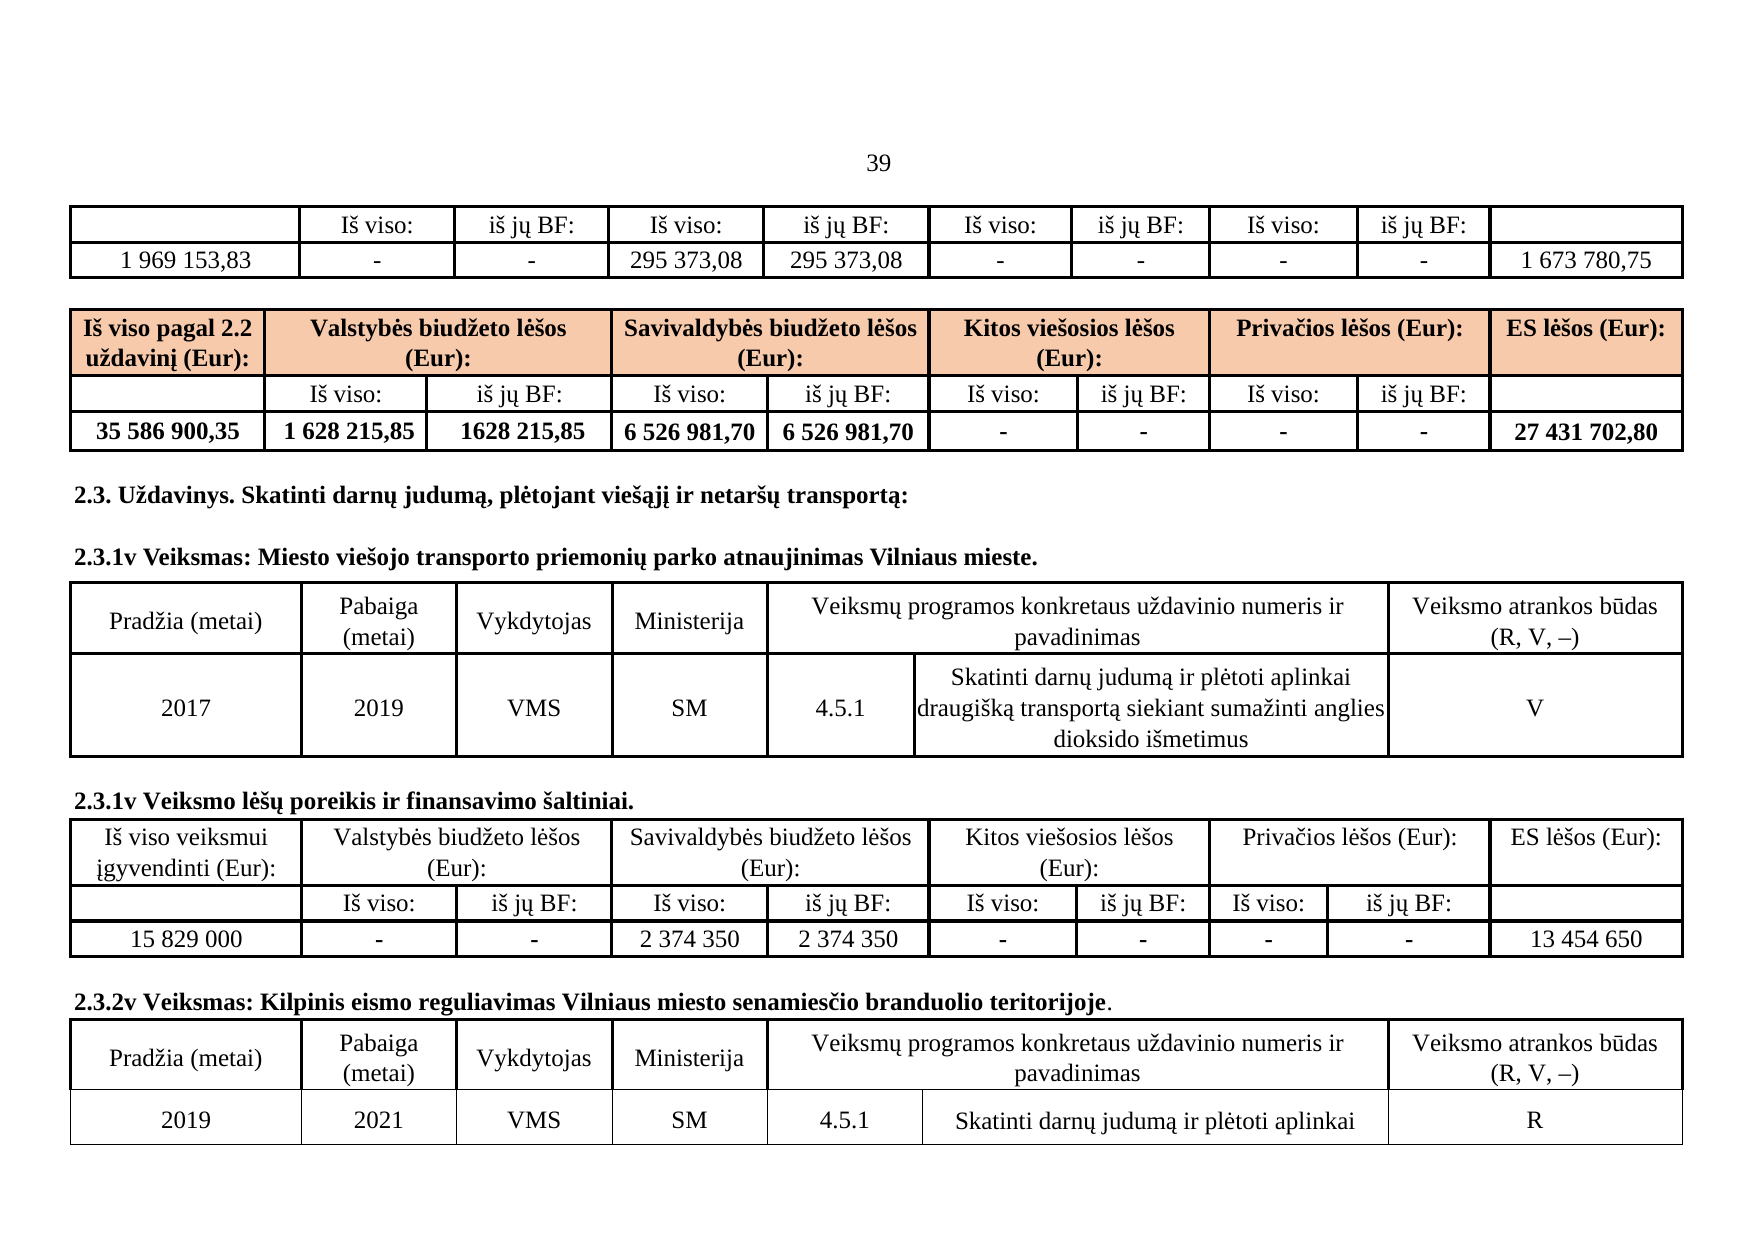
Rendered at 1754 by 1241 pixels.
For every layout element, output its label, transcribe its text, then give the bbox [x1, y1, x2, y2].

table_cell 6 526 981,70 [613, 413, 766, 448]
table_cell Iš viso: [610, 208, 762, 241]
table_header Valstybės biudžeto lėšos (Eur): [303, 821, 610, 884]
table_cell SM [614, 655, 766, 754]
table_cell Iš viso: [613, 887, 766, 919]
table_cell Iš viso: [303, 887, 455, 919]
table_cell 6 526 981,70 [769, 413, 927, 448]
table_header ES lėšos (Eur): [1492, 311, 1681, 374]
table_cell [72, 887, 300, 919]
table_cell iš jų BF: [458, 887, 610, 919]
table_cell 2 374 350 [613, 923, 766, 955]
table_cell - [1359, 244, 1488, 276]
table_header Iš viso veiksmui įgyvendinti (Eur): [72, 821, 300, 884]
table_cell - [931, 413, 1076, 448]
table_header Savivaldybės biudžeto lėšos (Eur): [613, 821, 927, 884]
table_cell [72, 377, 263, 409]
table_cell Iš viso: [1211, 208, 1356, 241]
table_cell iš jų BF: [1359, 208, 1488, 241]
table_cell iš jų BF: [1079, 377, 1208, 409]
table_cell - [1073, 244, 1208, 276]
table_header Privačios lėšos (Eur): [1211, 311, 1488, 374]
table_header Veiksmų programos konkretaus uždavinio numeris ir pavadinimas [769, 584, 1387, 652]
table_header Privačios lėšos (Eur): [1211, 821, 1488, 884]
table_cell 1628 215,85 [428, 413, 610, 448]
table_cell Iš viso: [931, 377, 1076, 409]
table_cell 1 673 780,75 [1492, 244, 1681, 276]
table_cell R [1389, 1090, 1682, 1143]
table_cell - [301, 244, 453, 276]
table_header Pabaiga (metai) [303, 584, 455, 652]
table_cell 1 628 215,85 [266, 413, 425, 448]
table_header Veiksmų programos konkretaus uždavinio numeris ir pavadinimas [769, 1021, 1387, 1089]
table_cell [72, 208, 298, 241]
table_cell 2019 [71, 1090, 301, 1143]
table_cell - [1211, 413, 1356, 448]
table_cell VMS [458, 655, 611, 754]
table_cell Iš viso: [301, 208, 453, 241]
table_cell - [456, 244, 607, 276]
table_cell - [1211, 923, 1326, 955]
table_cell Iš viso: [266, 377, 425, 409]
table_header Pradžia (metai) [72, 584, 300, 652]
table_cell [1492, 208, 1681, 241]
table_cell Iš viso: [613, 377, 766, 409]
table_cell 1 969 153,83 [72, 244, 298, 276]
table_cell Skatinti darnų judumą ir plėtoti aplinkai [923, 1090, 1388, 1143]
table_cell 35 586 900,35 [72, 413, 263, 448]
table_cell SM [613, 1090, 767, 1143]
table_cell 4.5.1 [769, 655, 913, 754]
text 2.3. Uždavinys. Skatinti darnų judumą, plėtojant viešąjį ir netaršų transportą: [74, 480, 1683, 509]
table_header Iš viso pagal 2.2 uždavinį (Eur): [72, 311, 263, 374]
table_cell 295 373,08 [765, 244, 927, 276]
table_header Ministerija [614, 1021, 766, 1089]
table_cell - [1329, 923, 1488, 955]
table_cell iš jų BF: [428, 377, 610, 409]
table_header Veiksmo atrankos būdas (R, V, –) [1390, 584, 1681, 652]
table_cell 13 454 650 [1492, 923, 1681, 955]
table_cell iš jų BF: [1359, 377, 1488, 409]
text 2.3.1v Veiksmo lėšų poreikis ir finansavimo šaltiniai. [74, 786, 1683, 815]
table_cell iš jų BF: [1329, 887, 1488, 919]
table_cell Iš viso: [931, 887, 1075, 919]
text 2.3.1v Veiksmas: Miesto viešojo transporto priemonių parko atnaujinimas Vilniaus mieste. [74, 542, 1683, 571]
table_cell iš jų BF: [1073, 208, 1208, 241]
table_cell 15 829 000 [72, 923, 300, 955]
table_cell 2021 [302, 1090, 456, 1143]
table_cell Iš viso: [931, 208, 1070, 241]
table_cell - [1211, 244, 1356, 276]
table_cell iš jų BF: [769, 887, 927, 919]
table_header Veiksmo atrankos būdas (R, V, –) [1390, 1021, 1681, 1089]
table_cell Skatinti darnų judumą ir plėtoti aplinkai draugišką transportą siekiant sumažinti anglies dioksido išmetimus [916, 655, 1387, 754]
table_cell - [931, 244, 1070, 276]
table_cell 4.5.1 [768, 1090, 922, 1143]
table_header Vykdytojas [458, 1021, 611, 1089]
table_cell - [1359, 413, 1488, 448]
table_cell 2 374 350 [769, 923, 927, 955]
table_cell iš jų BF: [456, 208, 607, 241]
table_cell 27 431 702,80 [1492, 413, 1681, 448]
table_header Kitos viešosios lėšos (Eur): [931, 311, 1208, 374]
table_cell - [303, 923, 455, 955]
table_cell 2017 [72, 655, 300, 754]
table_header Pradžia (metai) [72, 1021, 300, 1089]
table_cell V [1390, 655, 1681, 754]
table_header Kitos viešosios lėšos (Eur): [931, 821, 1208, 884]
table_cell [1492, 377, 1681, 409]
table_cell - [931, 923, 1075, 955]
table_header Savivaldybės biudžeto lėšos (Eur): [613, 311, 927, 374]
text 2.3.2v Veiksmas: Kilpinis eismo reguliavimas Vilniaus miesto senamiesčio branduolio teritorijoje. [74, 987, 1683, 1015]
table_cell Iš viso: [1211, 887, 1326, 919]
table_cell VMS [457, 1090, 612, 1143]
table_cell iš jų BF: [769, 377, 927, 409]
table_cell iš jų BF: [1078, 887, 1208, 919]
table_cell [1492, 887, 1681, 919]
table_cell Iš viso: [1211, 377, 1356, 409]
table_header Vykdytojas [458, 584, 611, 652]
table_cell - [1079, 413, 1208, 448]
table_cell - [458, 923, 610, 955]
table_header Valstybės biudžeto lėšos (Eur): [266, 311, 610, 374]
table_header Ministerija [614, 584, 766, 652]
table_header ES lėšos (Eur): [1492, 821, 1681, 884]
table_cell 295 373,08 [610, 244, 762, 276]
table_cell iš jų BF: [765, 208, 927, 241]
table_cell 2019 [303, 655, 455, 754]
table_header Pabaiga (metai) [303, 1021, 455, 1089]
table_cell - [1078, 923, 1208, 955]
